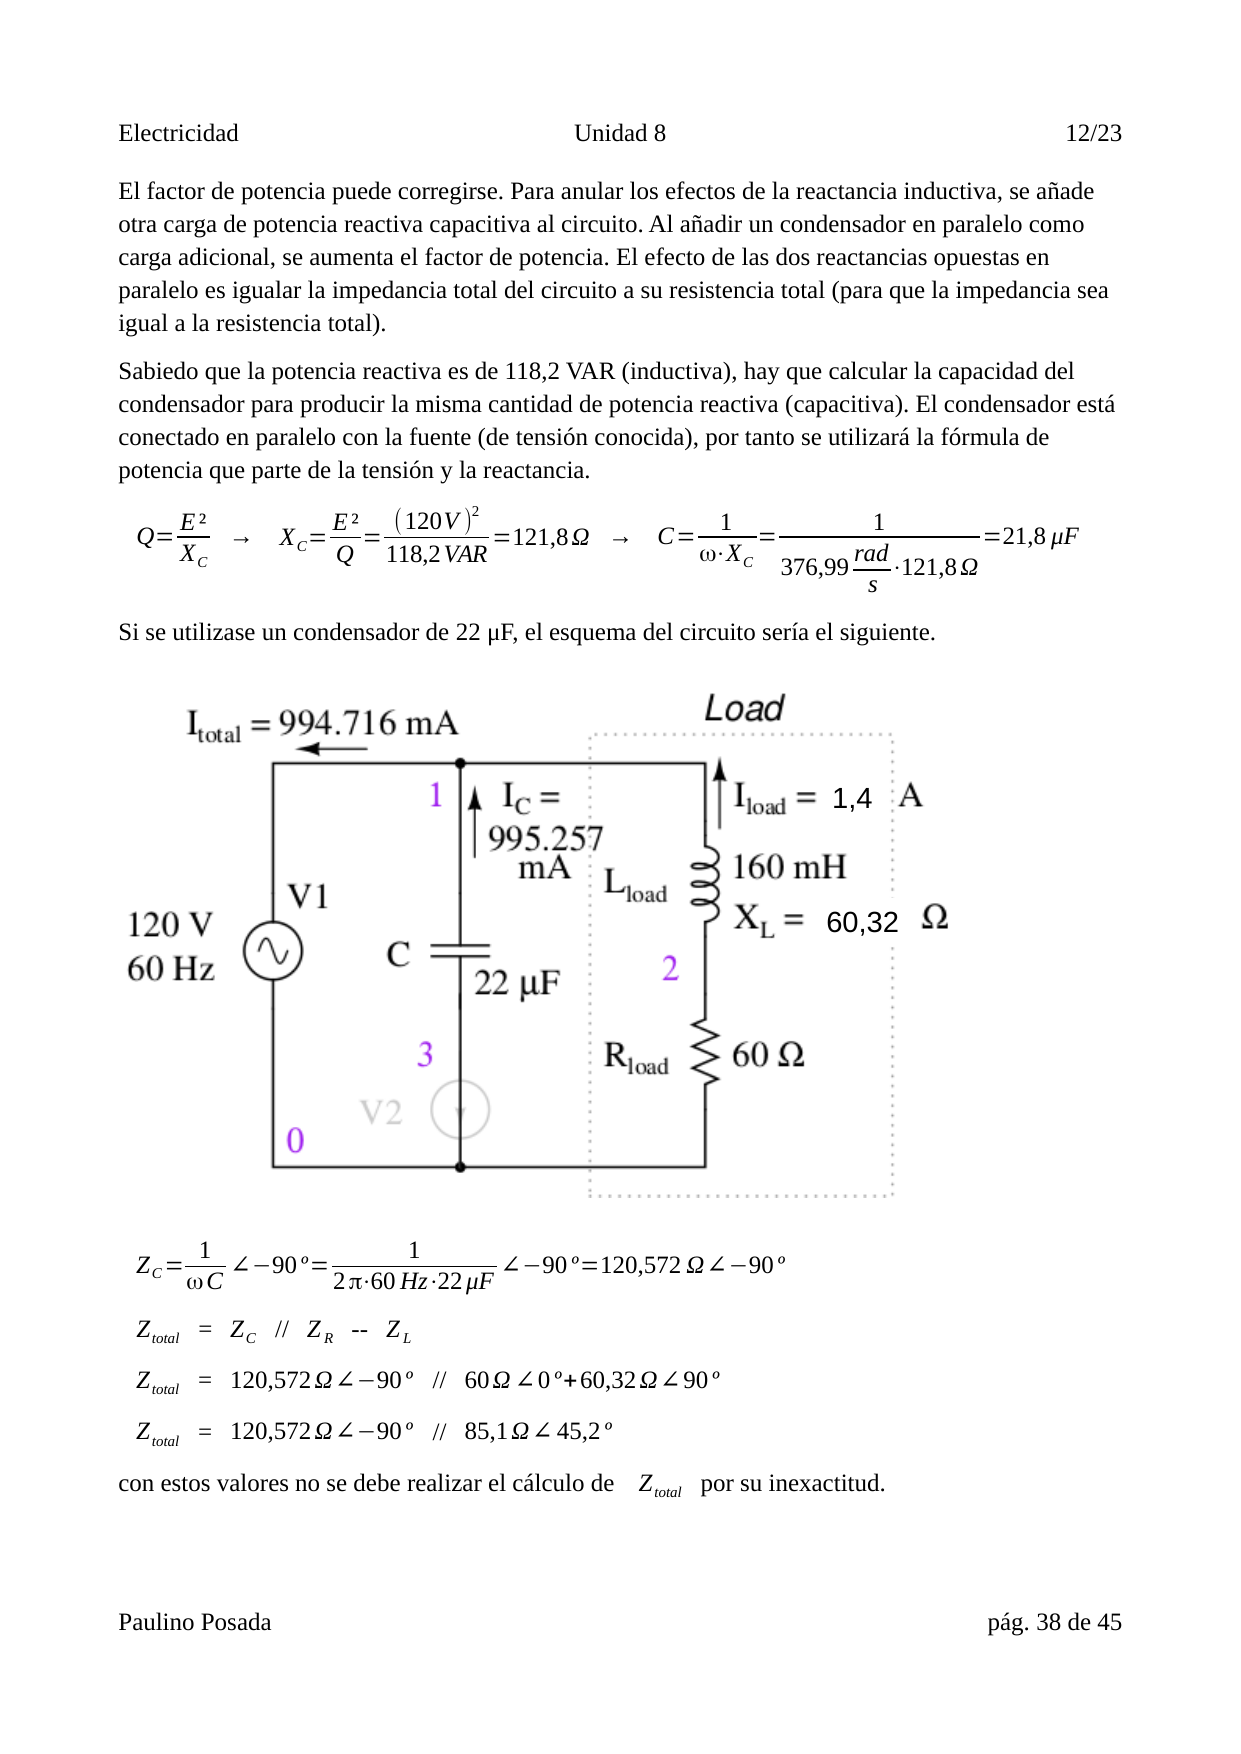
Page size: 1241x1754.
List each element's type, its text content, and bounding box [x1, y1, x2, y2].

text Si se utilizase un condensador de 22 μF, el esquema del circuito sería el siguiente. [118, 617, 1122, 646]
text =// [118, 1366, 1122, 1398]
text =//-- [118, 1314, 1122, 1347]
text Sabiedo que la potencia reactiva es de 118,2 VAR (inductiva), hay que calcular la capacidad del condensador para producir la misma cantidad de potencia reactiva (capacitiva). El condensador está conectado en paralelo con la fuente (de tensión conocida), por tanto se utilizará la fórmula de potencia que parte de la tensión y la reactancia. [118, 356, 1122, 484]
text → → [118, 503, 1122, 598]
picture [118, 683, 984, 1198]
text con estos valores no se debe realizar el cálculo de por su inexactitud. [118, 1468, 1122, 1501]
text =// [118, 1417, 1122, 1449]
text El factor de potencia puede corregirse. Para anular los efectos de la reactancia inductiva, se añade otra carga de potencia reactiva capacitiva al circuito. Al añadir un condensador en paralelo como carga adicional, se aumenta el factor de potencia. El efecto de las dos reactancias opuestas en paralelo es igualar la impedancia total del circuito a su resistencia total (para que la impedancia sea igual a la resistencia total). [118, 176, 1122, 337]
